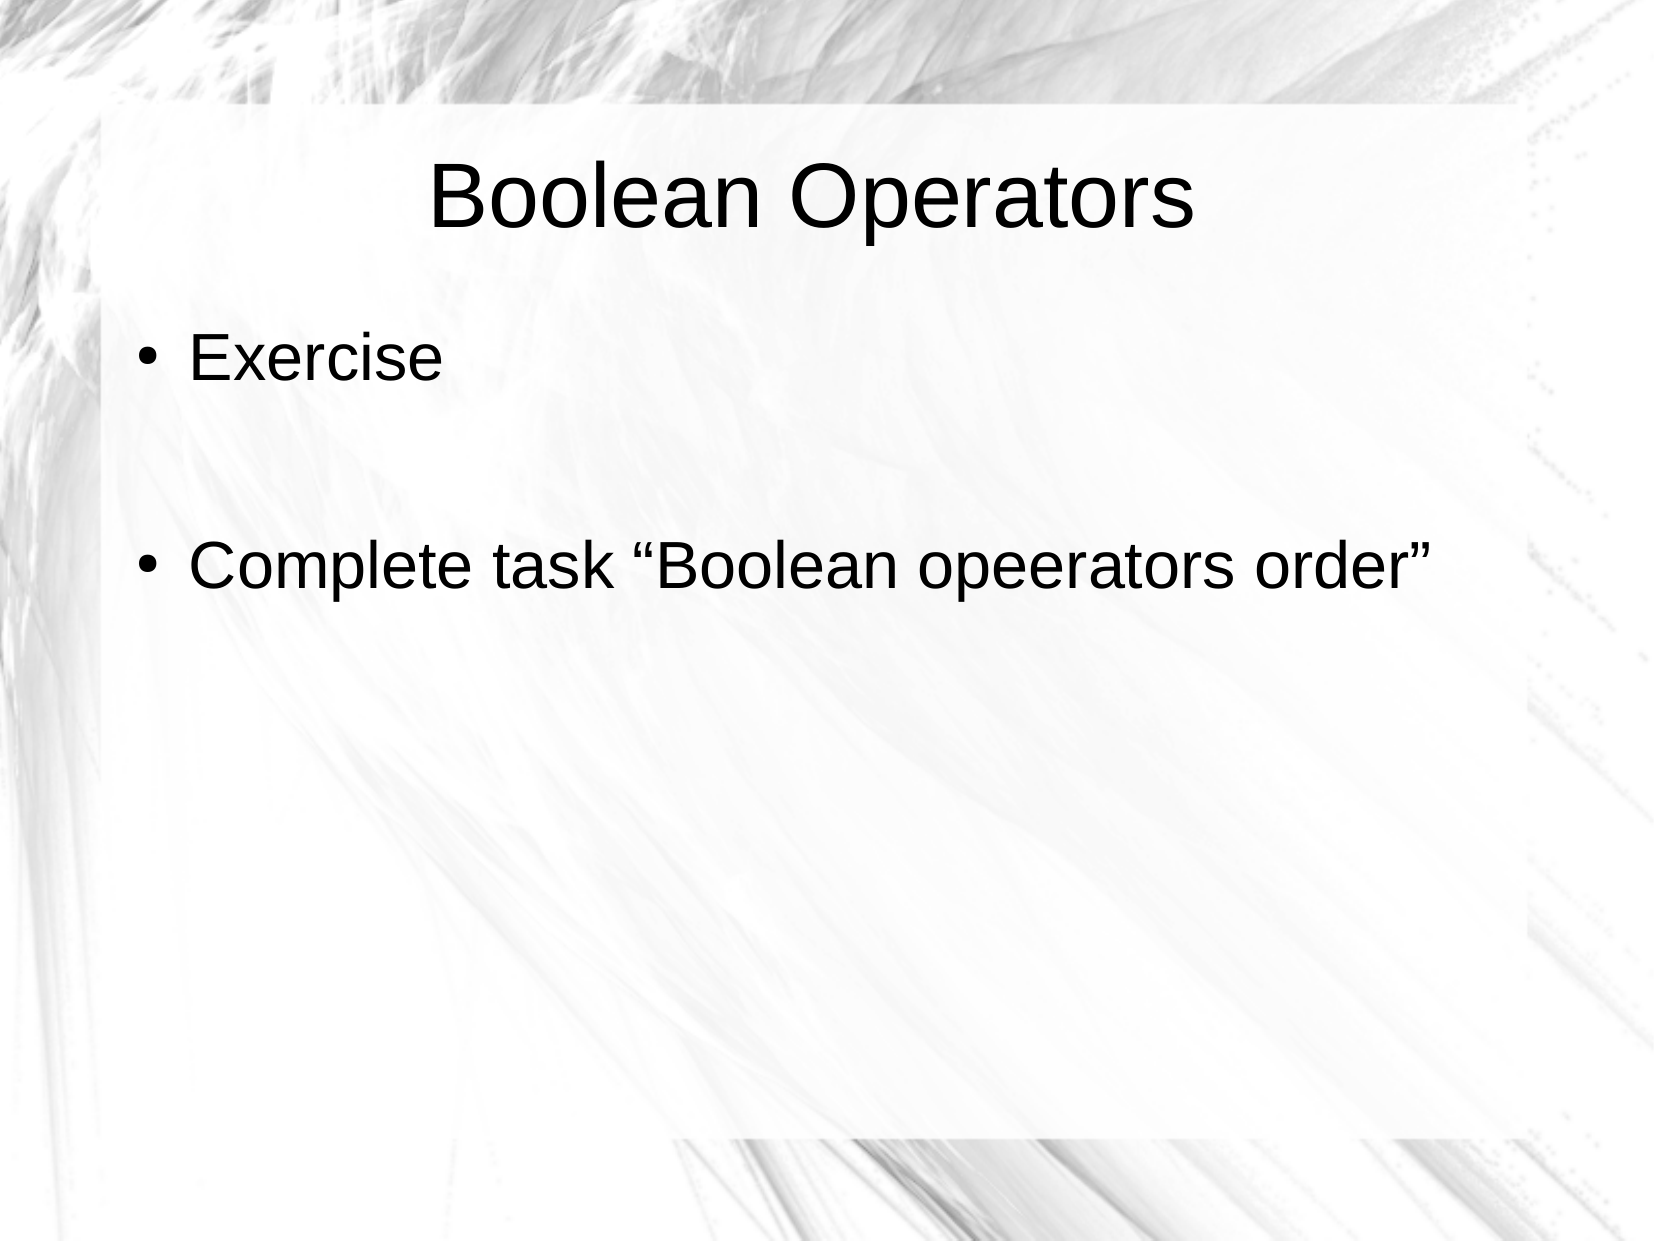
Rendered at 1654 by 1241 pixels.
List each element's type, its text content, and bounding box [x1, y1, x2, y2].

title Boolean Operators [118, 112, 1506, 281]
picture [0, 0, 1654, 1241]
list Exercise Complete task “Boolean opeerators order” [118, 319, 1571, 945]
